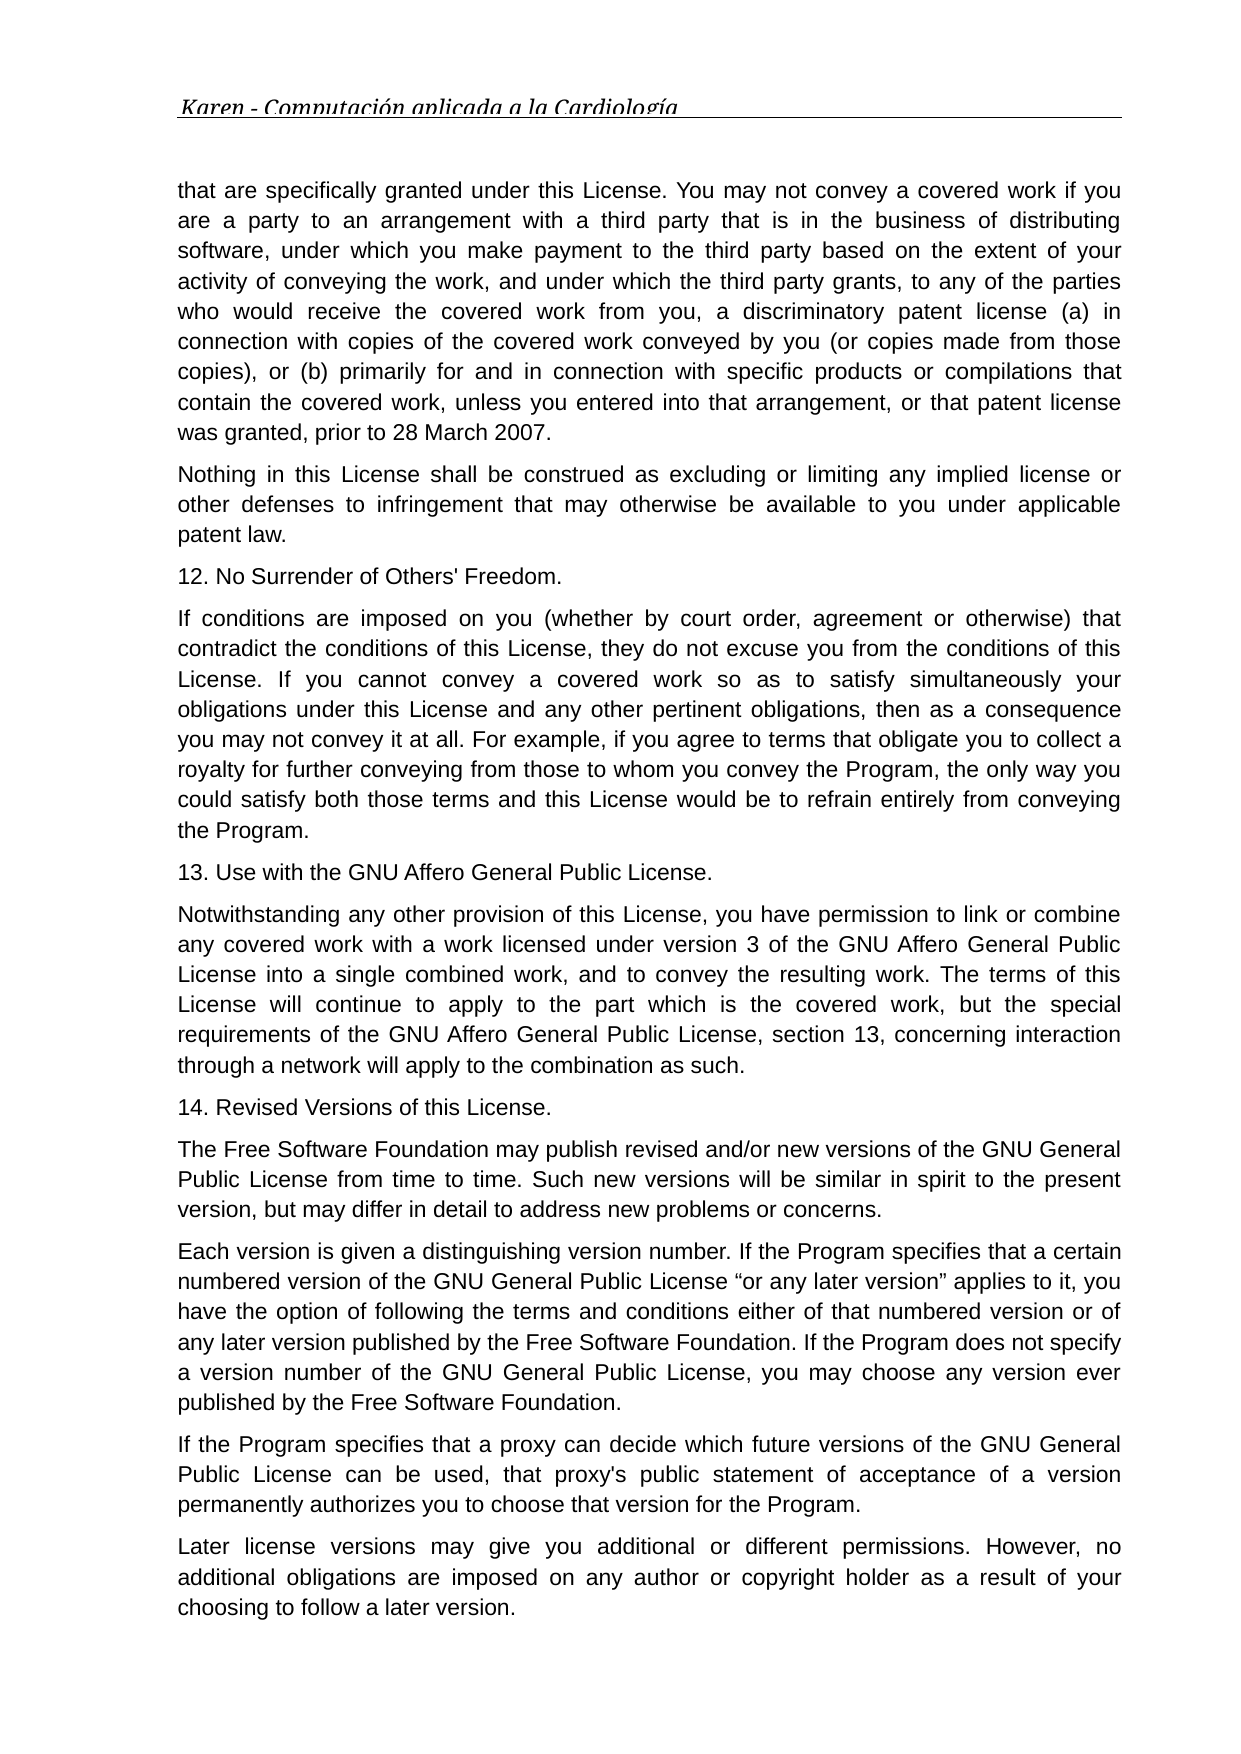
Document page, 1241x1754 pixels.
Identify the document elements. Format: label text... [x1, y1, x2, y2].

text Nothing in this License shall be construed as excluding or limiting any implied license or other defenses to infringement that may otherwise be available to you under applicable patent law. [177, 461, 1122, 547]
text If the Program specifies that a proxy can decide which future versions of the GNU General Public License can be used, that proxy's public statement of acceptance of a version permanently authorizes you to choose that version for the Program. [177, 1431, 1122, 1518]
text 14. Revised Versions of this License. [177, 1093, 1122, 1120]
text 13. Use with the GNU Affero General Public License. [177, 858, 1122, 885]
text If conditions are imposed on you (whether by court order, agreement or otherwise) that contradict the conditions of this License, they do not excuse you from the conditions of this License. If you cannot convey a covered work so as to satisfy simultaneously your obligations under this License and any other pertinent obligations, then as a consequence you may not convey it at all. For example, if you agree to terms that obligate you to collect a royalty for further conveying from those to whom you convey the Program, the only way you could satisfy both those terms and this License would be to refrain entirely from conveying the Program. [177, 605, 1122, 843]
text Each version is given a distinguishing version number. If the Program specifies that a certain numbered version of the GNU General Public License “or any later version” applies to it, you have the option of following the terms and conditions either of that numbered version or of any later version published by the Free Software Foundation. If the Program does not specify a version number of the GNU General Public License, you may choose any version ever published by the Free Software Foundation. [177, 1238, 1122, 1415]
text Later license versions may give you additional or different permissions. However, no additional obligations are imposed on any author or copyright holder as a result of your choosing to follow a later version. [177, 1533, 1122, 1620]
text that are specifically granted under this License. You may not convey a covered work if you are a party to an arrangement with a third party that is in the business of distributing software, under which you make payment to the third party based on the extent of your activity of conveying the work, and under which the third party grants, to any of the parties who would receive the covered work from you, a discriminatory patent license (a) in connection with copies of the covered work conveyed by you (or copies made from those copies), or (b) primarily for and in connection with specific products or compilations that contain the covered work, unless you entered into that arrangement, or that patent license was granted, prior to 28 March 2007. [177, 177, 1122, 445]
text 12. No Surrender of Others' Freedom. [177, 563, 1122, 589]
text The Free Software Foundation may publish revised and/or new versions of the GNU General Public License from time to time. Such new versions will be similar in spirit to the present version, but may differ in detail to address new problems or concerns. [177, 1136, 1122, 1222]
text Notwithstanding any other provision of this License, you have permission to link or combine any covered work with a work licensed under version 3 of the GNU Affero General Public License into a single combined work, and to convey the resulting work. The terms of this License will continue to apply to the part which is the covered work, but the special requirements of the GNU Affero General Public License, section 13, concerning interaction through a network will apply to the combination as such. [177, 901, 1122, 1078]
